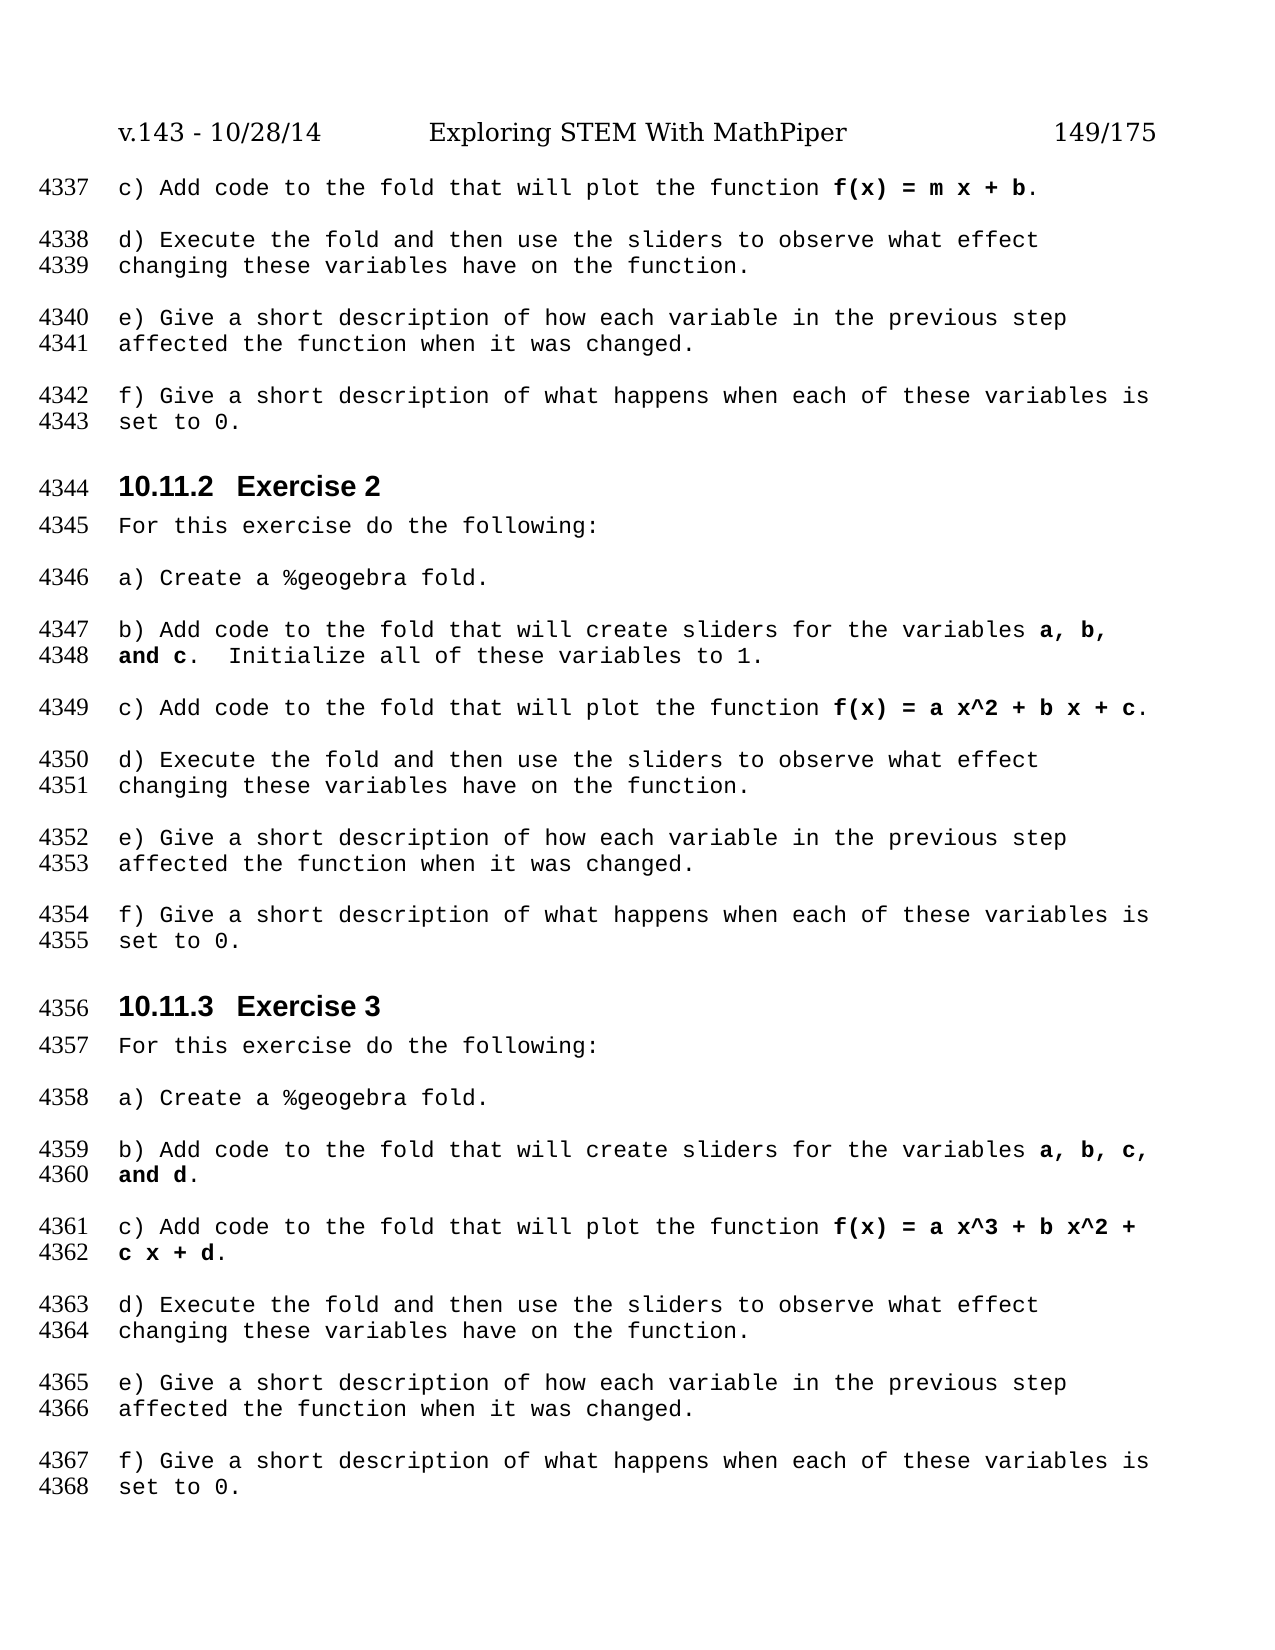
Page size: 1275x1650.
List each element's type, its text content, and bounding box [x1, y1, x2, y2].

text a) Create a %geogebra fold. [118, 567, 1157, 592]
text d) Execute the fold and then use the sliders to observe what effect changing these variables have on the function. [118, 1293, 1157, 1345]
text b) Add code to the fold that will create sliders for the variables a, b, c, and d. [118, 1138, 1157, 1190]
subtitle Exercise 2 [118, 469, 1157, 503]
text e) Give a short description of how each variable in the previous step affected the function when it was changed. [118, 306, 1157, 358]
text e) Give a short description of how each variable in the previous step affected the function when it was changed. [118, 1371, 1157, 1423]
text d) Execute the fold and then use the sliders to observe what effect changing these variables have on the function. [118, 229, 1157, 281]
text c) Add code to the fold that will plot the function f(x) = a x^2 + b x + c. [118, 696, 1157, 722]
text c) Add code to the fold that will plot the function f(x) = m x + b. [118, 177, 1157, 203]
text f) Give a short description of what happens when each of these variables is set to 0. [118, 1449, 1157, 1501]
text e) Give a short description of how each variable in the previous step affected the function when it was changed. [118, 826, 1157, 878]
text d) Execute the fold and then use the sliders to observe what effect changing these variables have on the function. [118, 748, 1157, 800]
text For this exercise do the following: [118, 1034, 1157, 1060]
text For this exercise do the following: [118, 515, 1157, 541]
text f) Give a short description of what happens when each of these variables is set to 0. [118, 904, 1157, 956]
text a) Create a %geogebra fold. [118, 1086, 1157, 1112]
text b) Add code to the fold that will create sliders for the variables a, b, and c. Initialize all of these variables to 1. [118, 618, 1157, 670]
text c) Add code to the fold that will plot the function f(x) = a x^3 + b x^2 + c x + d. [118, 1216, 1157, 1268]
subtitle Exercise 3 [118, 989, 1157, 1022]
text f) Give a short description of what happens when each of these variables is set to 0. [118, 384, 1157, 436]
